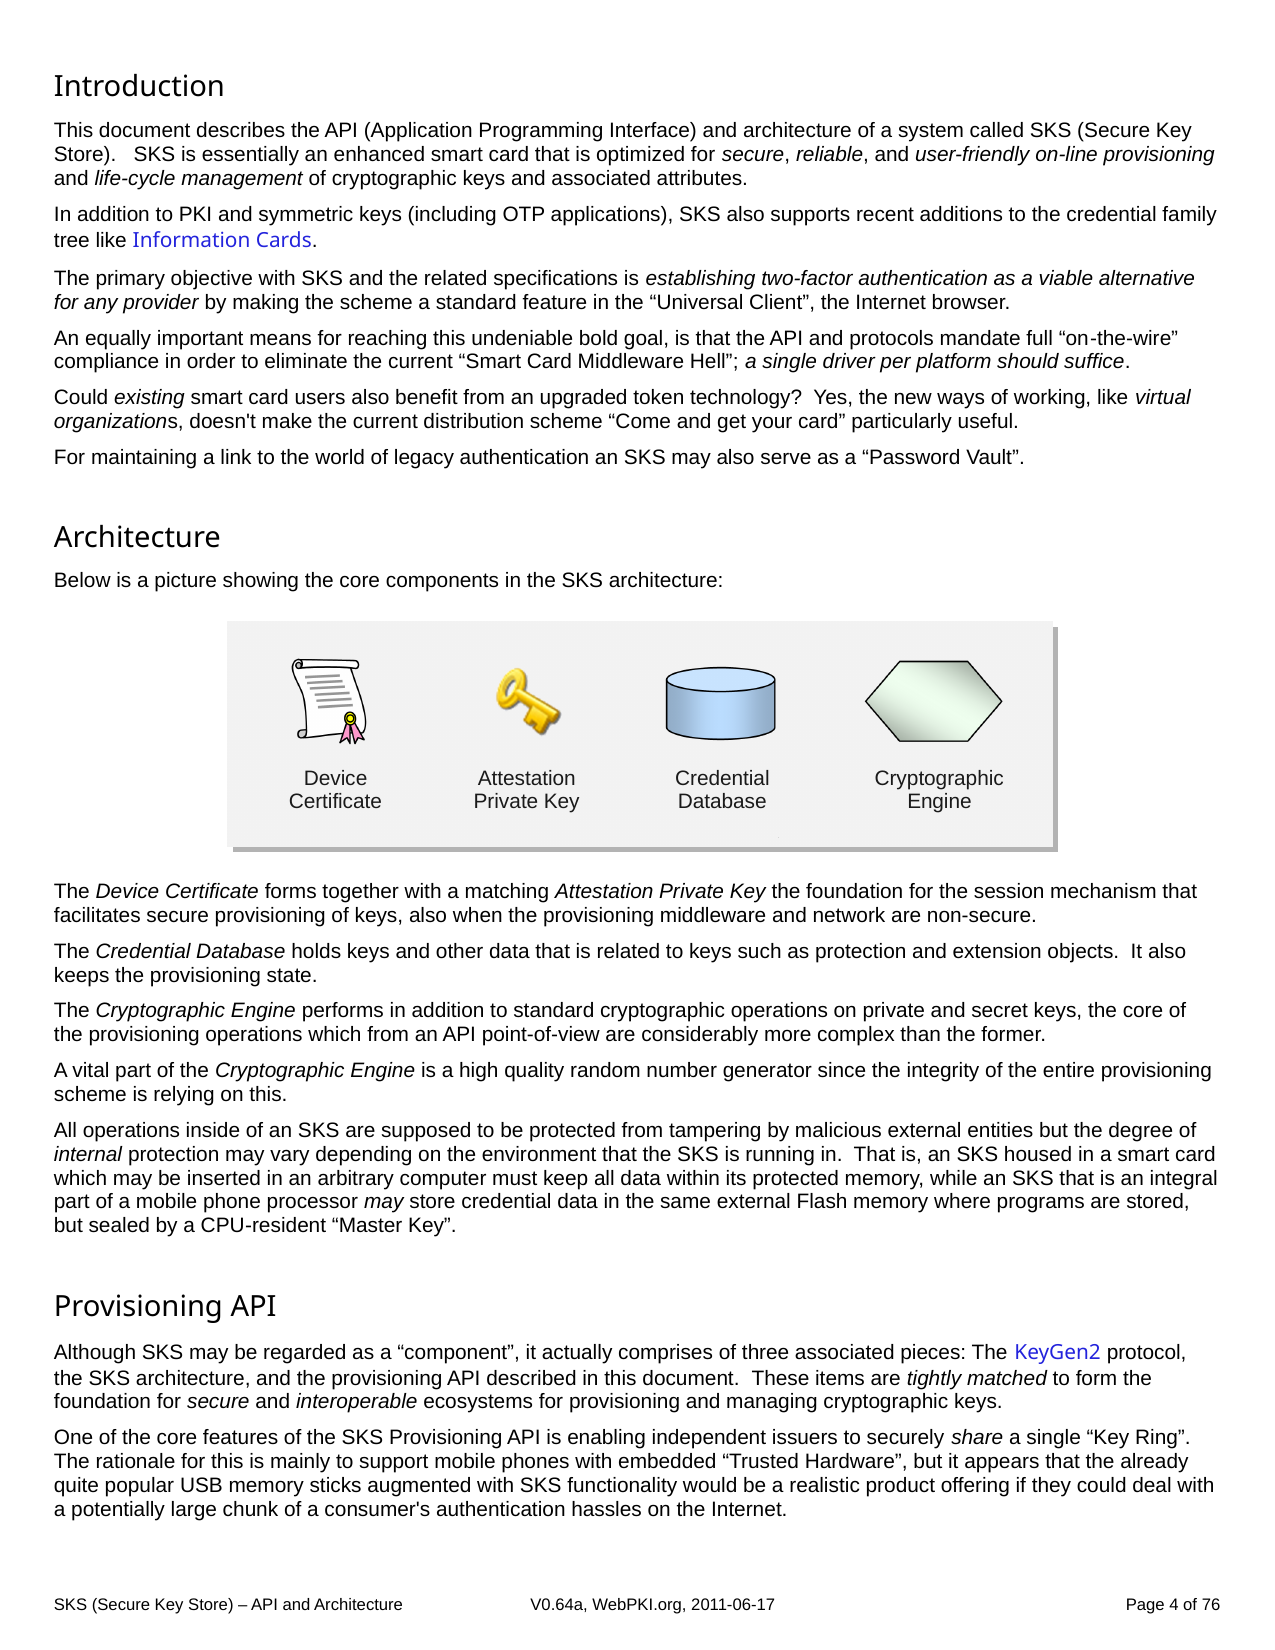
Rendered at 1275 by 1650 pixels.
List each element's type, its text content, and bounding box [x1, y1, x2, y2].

text The Credential Database holds keys and other data that is related to keys such as protection and extension objects. It also keeps the provisioning state. [54, 938, 1221, 986]
subtitle Provisioning API [54, 1285, 1221, 1324]
text An equally important means for reaching this undeniable bold goal, is that the API and protocols mandate full “on‑the‑wire” compliance in order to eliminate the current “Smart Card Middleware Hell”; a single driver per platform should suffice. [54, 325, 1221, 373]
text The Device Certificate forms together with a matching Attestation Private Key the foundation for the session mechanism that facilitates secure provisioning of keys, also when the provisioning middleware and network are non-secure. [54, 604, 1221, 927]
text All operations inside of an SKS are supposed to be protected from tampering by malicious external entities but the degree of internal protection may vary depending on the environment that the SKS is running in. That is, an SKS housed in a smart card which may be inserted in an arbitrary computer must keep all data within its protected memory, while an SKS that is an integral part of a mobile phone processor may store credential data in the same external Flash memory where programs are stored, but sealed by a CPU‑resident “Master Key”. [54, 1117, 1221, 1237]
text The primary objective with SKS and the related specifications is establishing two-factor authentication as a viable alternative for any provider by making the scheme a standard feature in the “Universal Client”, the Internet browser. [54, 266, 1221, 313]
text In addition to PKI and symmetric keys (including OTP applications), SKS also supports recent additions to the credential family tree like Information Cards. [54, 201, 1221, 254]
text This document describes the API (Application Programming Interface) and architecture of a system called SKS (Secure Key Store). SKS is essentially an enhanced smart card that is optimized for secure, reliable, and user-friendly on-line provisioning and life-cycle management of cryptographic keys and associated attributes. [54, 118, 1221, 190]
text For maintaining a link to the world of legacy authentication an SKS may also serve as a “Password Vault”. [54, 445, 1221, 469]
subtitle Introduction [54, 66, 1221, 105]
text The Cryptographic Engine performs in addition to standard cryptographic operations on private and secret keys, the core of the provisioning operations which from an API point-of-view are considerably more complex than the former. [54, 998, 1221, 1046]
text A vital part of the Cryptographic Engine is a high quality random number generator since the integrity of the entire provisioning scheme is relying on this. [54, 1058, 1221, 1106]
text Below is a picture showing the core components in the SKS architecture: [54, 568, 1221, 592]
text One of the core features of the SKS Provisioning API is enabling independent issuers to securely share a single “Key Ring”. The rationale for this is mainly to support mobile phones with embedded “Trusted Hardware”, but it appears that the already quite popular USB memory sticks augmented with SKS functionality would be a realistic product offering if they could deal with a potentially large chunk of a consumer's authentication hassles on the Internet. [54, 1425, 1221, 1521]
text Could existing smart card users also benefit from an upgraded token technology? Yes, the new ways of working, like virtual organizations, doesn't make the current distribution scheme “Come and get your card” particularly useful. [54, 385, 1221, 433]
text Although SKS may be regarded as a “component”, it actually comprises of three associated pieces: The KeyGen2 protocol, the SKS architecture, and the provisioning API described in this document. These items are tightly matched to form the foundation for secure and interoperable ecosystems for provisioning and managing cryptographic keys. [54, 1337, 1221, 1413]
subtitle Architecture [54, 516, 1221, 556]
